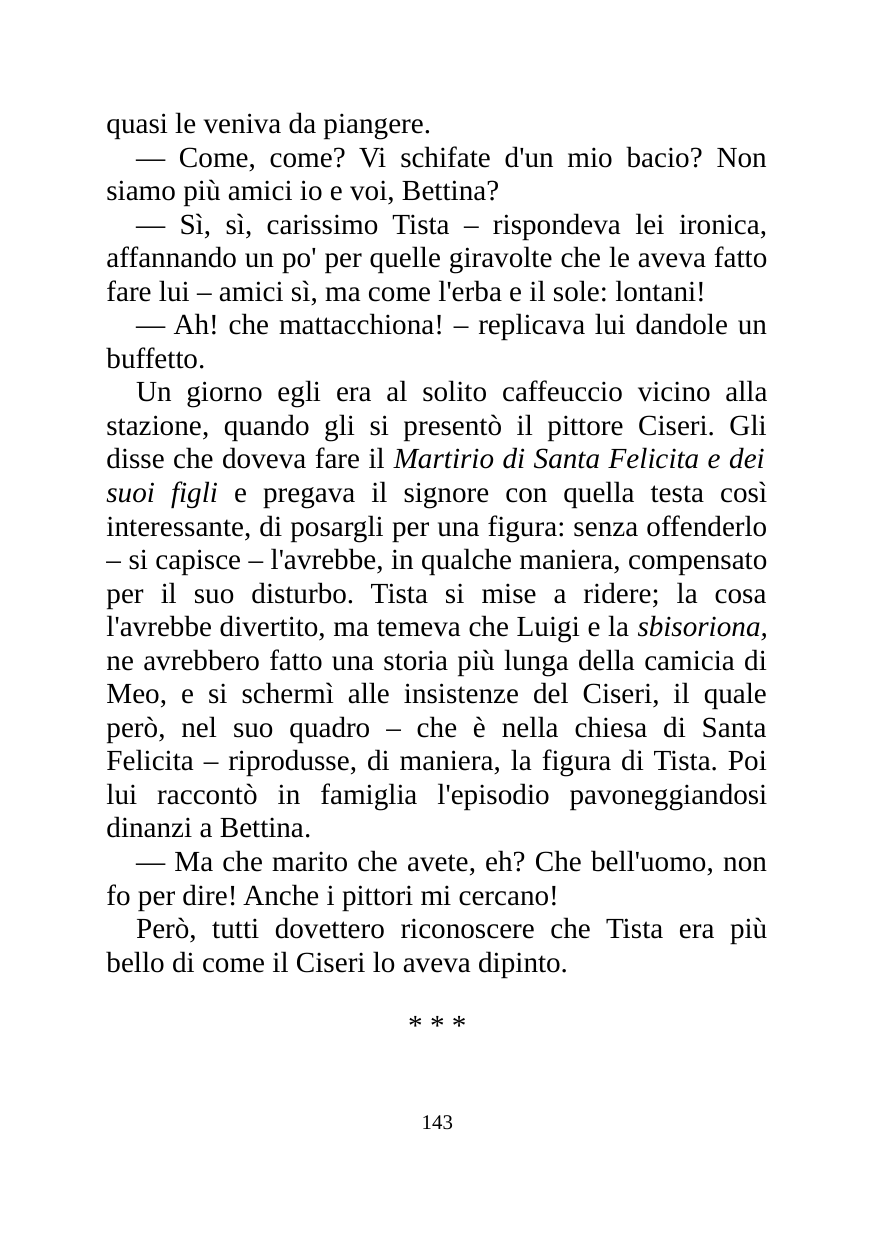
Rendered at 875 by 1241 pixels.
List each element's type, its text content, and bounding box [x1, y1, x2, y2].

text — Ma che marito che avete, eh? Che bell'uomo, non fo per dire! Anche i pittori mi cercano! [106, 844, 768, 911]
text * * * [106, 1008, 768, 1041]
text quasi le veniva da piangere. [106, 106, 768, 140]
text Un giorno egli era al solito caffeuccio vicino alla stazione, quando gli si presentò il pittore Ciseri. Gli disse che doveva fare il Martirio di Santa Felicita e dei suoi figli e pregava il signore con quella testa così interessante, di posargli per una figura: senza offenderlo – si capisce – l'avrebbe, in qualche maniera, compensato per il suo disturbo. Tista si mise a ridere; la cosa l'avrebbe divertito, ma temeva che Luigi e la sbisoriona, ne avrebbero fatto una storia più lunga della camicia di Meo, e si schermì alle insistenze del Ciseri, il quale però, nel suo quadro – che è nella chiesa di Santa Felicita – riprodusse, di maniera, la figura di Tista. Poi lui raccontò in famiglia l'episodio pavoneggiandosi dinanzi a Bettina. [106, 374, 768, 844]
text Però, tutti dovettero riconoscere che Tista era più bello di come il Ciseri lo aveva dipinto. [106, 911, 768, 978]
text — Come, come? Vi schifate d'un mio bacio? Non siamo più amici io e voi, Bettina? [106, 140, 768, 207]
text — Ah! che mattacchiona! – replicava lui dandole un buffetto. [106, 307, 768, 374]
text — Sì, sì, carissimo Tista – rispondeva lei ironica, affannando un po' per quelle giravolte che le aveva fatto fare lui – amici sì, ma come l'erba e il sole: lontani! [106, 207, 768, 307]
